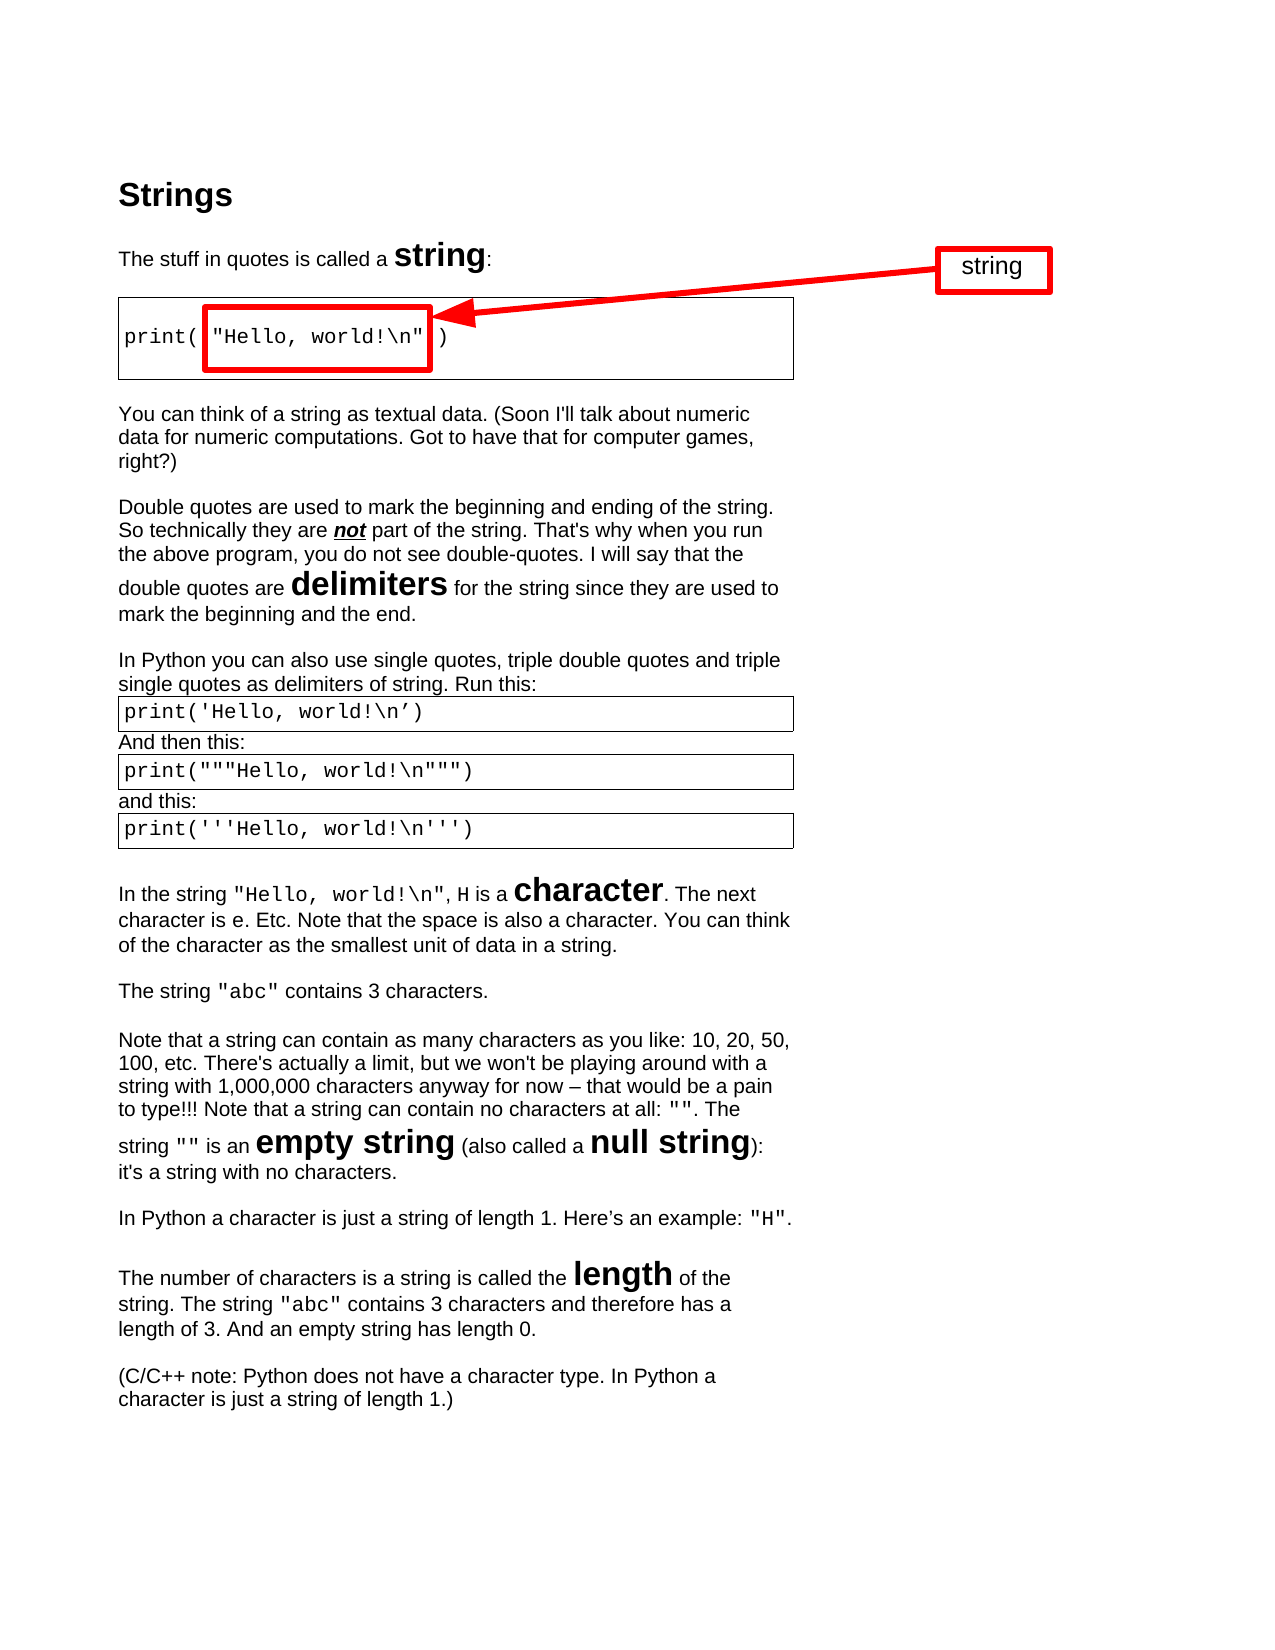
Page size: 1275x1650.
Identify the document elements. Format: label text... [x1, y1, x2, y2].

text In the string "Hello, world!\n", H is a character. The next character is e. Etc. Note that the space is also a character. You can think of the character as the smallest unit of data in a string. [118, 871, 793, 957]
text The stuff in quotes is called a string: [118, 236, 793, 274]
text You can think of a string as textual data. (Soon I'll talk about numeric data for numeric computations. Got to have that for computer games, right?) [118, 403, 793, 472]
text In Python a character is just a string of length 1. Here’s an example: "H". [118, 1207, 793, 1232]
table_header print('Hello, world!\n’) [119, 697, 793, 731]
table_header print( "Hello, world!\n" ) [119, 298, 793, 379]
text (C/C++ note: Python does not have a character type. In Python a character is just a string of length 1.) [118, 1364, 793, 1411]
text The number of characters is a string is called the length of the string. The string "abc" contains 3 characters and therefore has a length of 3. And an empty string has length 0. [118, 1255, 793, 1341]
text Strings [118, 176, 793, 213]
text The string "abc" contains 3 characters. [118, 980, 793, 1005]
text Double quotes are used to mark the beginning and ending of the string. So technically they are not part of the string. That's why when you run the above program, you do not see double-quotes. I will say that the double quotes are delimiters for the string since they are used to mark the beginning and the end. [118, 496, 793, 626]
text In Python you can also use single quotes, triple double quotes and triple single quotes as delimiters of string. Run this: [118, 649, 793, 696]
table_header print('''Hello, world!\n''') [119, 814, 793, 848]
text And then this: [118, 732, 793, 754]
table_header print("""Hello, world!\n""") [119, 755, 793, 789]
text Note that a string can contain as many characters as you like: 10, 20, 50, 100, etc. There's actually a limit, but we won't be playing around with a string with 1,000,000 characters anyway for now – that would be a pain to type!!! Note that a string can contain no characters at all: "". The string "" is an empty string (also called a null string): it's a string with no characters. [118, 1028, 793, 1184]
text and this: [118, 790, 793, 813]
